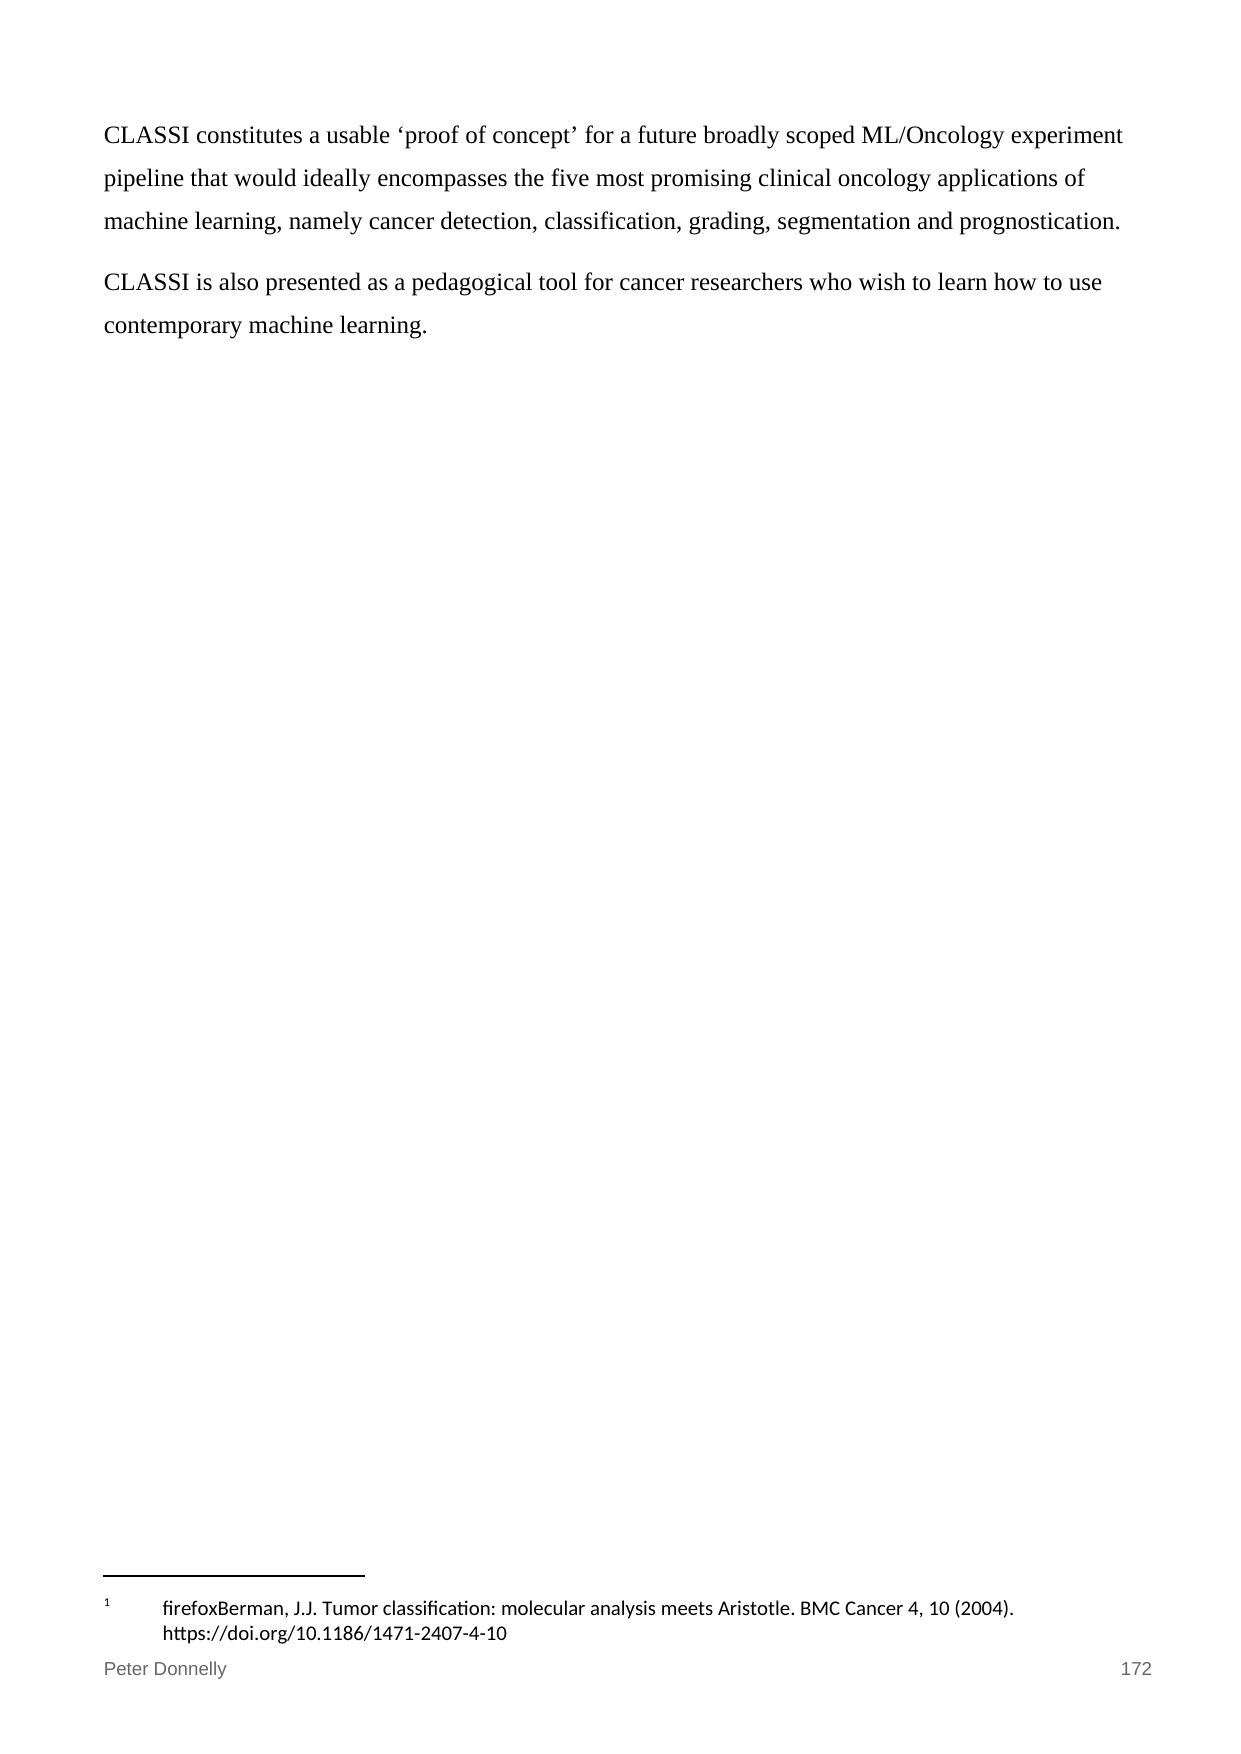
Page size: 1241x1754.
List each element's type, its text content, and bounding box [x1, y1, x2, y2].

text CLASSI is also presented as a pedagogical tool for cancer researchers who wish to learn how to use contemporary machine learning. [103, 267, 1146, 339]
text firefoxBerman, J.J. Tumor classification: molecular analysis meets Aristotle. BMC Cancer 4, 10 (2004). https://doi.org/10.1186/1471-2407-4-10 [103, 1595, 1146, 1646]
text CLASSI constitutes a usable ‘proof of concept’ for a future broadly scoped ML/Oncology experiment pipeline that would ideally encompasses the five most promising clinical oncology applications of machine learning, namely cancer detection, classification, grading, segmentation and prognostication. [103, 120, 1146, 235]
